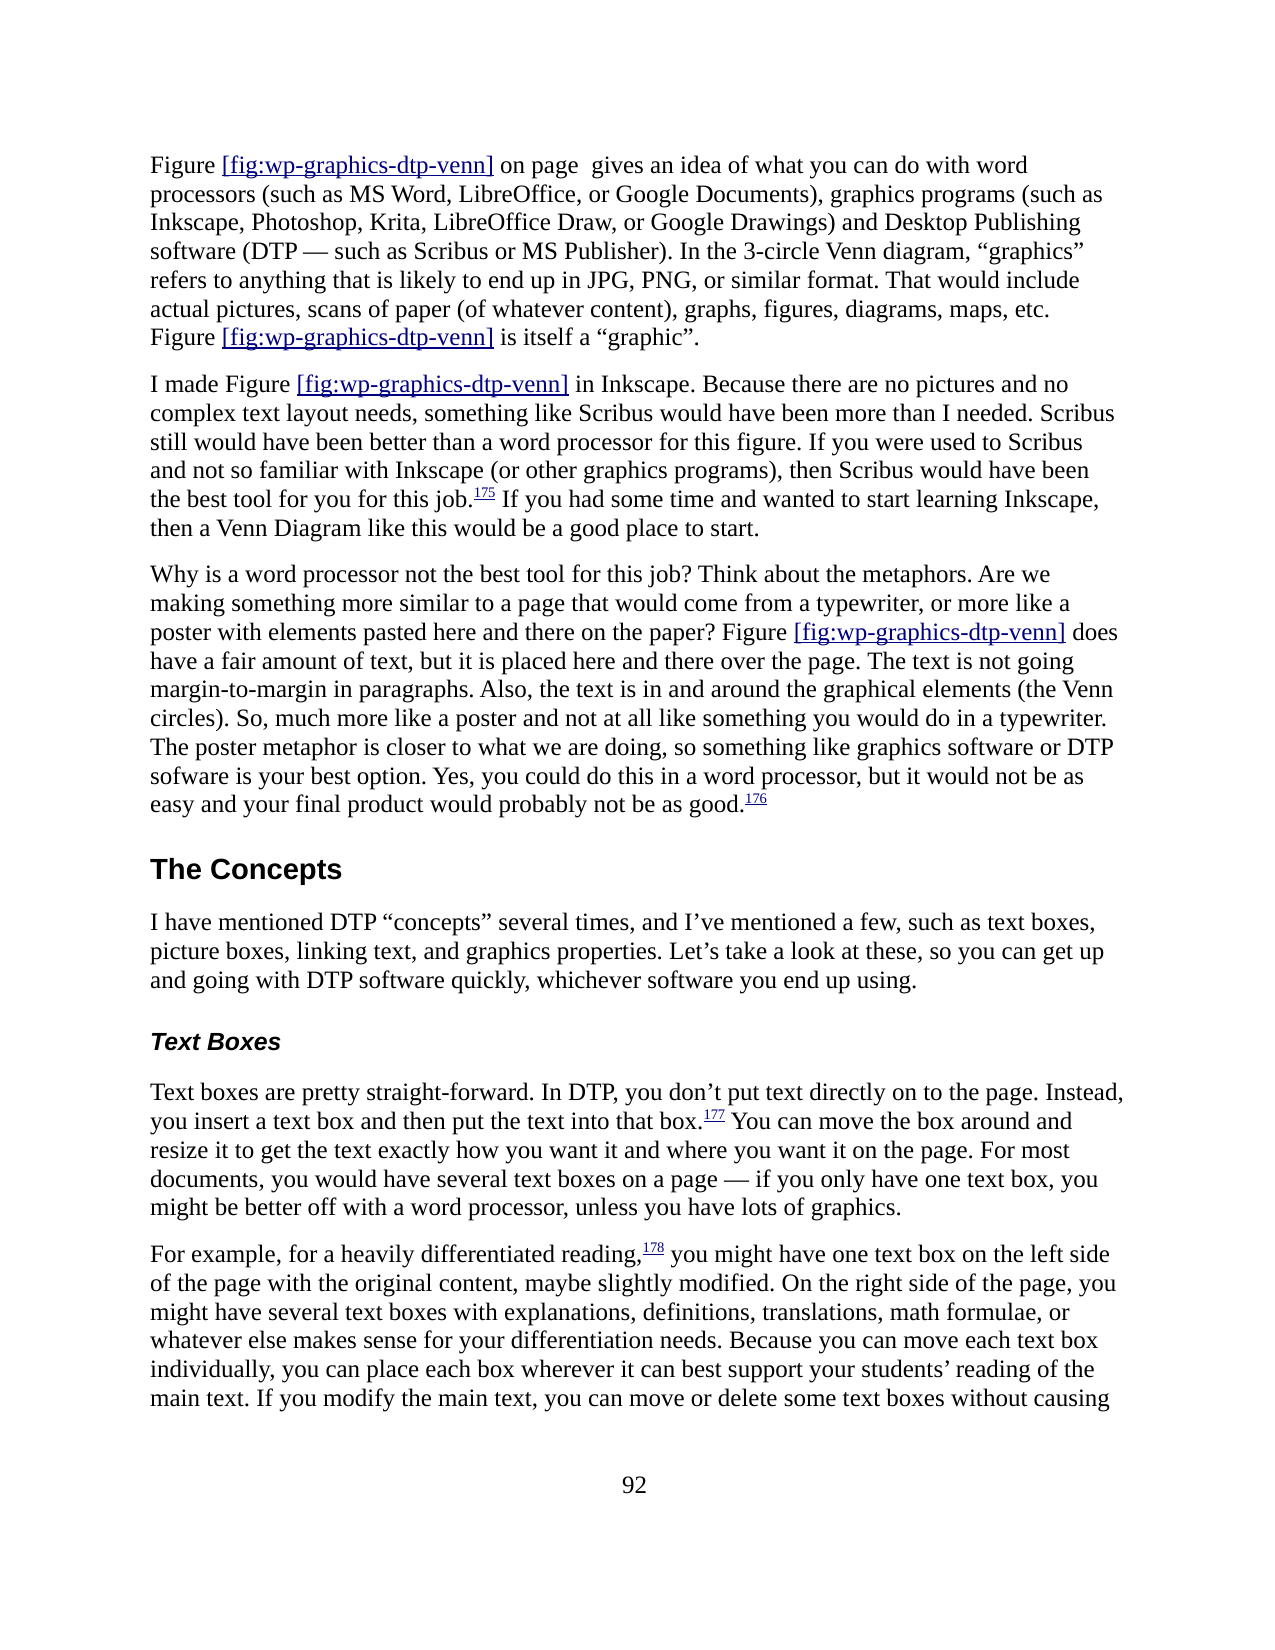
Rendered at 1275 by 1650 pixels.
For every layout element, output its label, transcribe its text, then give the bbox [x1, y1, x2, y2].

text Text boxes are pretty straight-forward. In DTP, you don’t put text directly on to the page. Instead, you insert a text box and then put the text into that box.177 You can move the box around and resize it to get the text exactly how you want it and where you want it on the page. For most documents, you would have several text boxes on a page — if you only have one text box, you might be better off with a word processor, unless you have lots of graphics. [150, 1077, 1125, 1221]
text I made Figure [fig:wp-graphics-dtp-venn] in Inkscape. Because there are no pictures and no complex text layout needs, something like Scribus would have been more than I needed. Scribus still would have been better than a word processor for this figure. If you were used to Scribus and not so familiar with Inkscape (or other graphics programs), then Scribus would have been the best tool for you for this job.175 If you had some time and wanted to start learning Inkscape, then a Venn Diagram like this would be a good place to start. [150, 369, 1125, 542]
text Figure [fig:wp-graphics-dtp-venn] on page gives an idea of what you can do with word processors (such as MS Word, LibreOffice, or Google Documents), graphics programs (such as Inkscape, Photoshop, Krita, LibreOffice Draw, or Google Drawings) and Desktop Publishing software (DTP — such as Scribus or MS Publisher). In the 3-circle Venn diagram, “graphics” refers to anything that is likely to end up in JPG, PNG, or similar format. That would include actual pictures, scans of paper (of whatever content), graphs, figures, diagrams, maps, etc. Figure [fig:wp-graphics-dtp-venn] is itself a “graphic”. [150, 150, 1125, 351]
subtitle Text Boxes [150, 1027, 1125, 1056]
text For example, for a heavily differentiated reading,178 you might have one text box on the left side of the page with the original content, maybe slightly modified. On the right side of the page, you might have several text boxes with explanations, definitions, translations, math formulae, or whatever else makes sense for your differentiation needs. Because you can move each text box individually, you can place each box wherever it can best support your students’ reading of the main text. If you modify the main text, you can move or delete some text boxes without causing [150, 1239, 1125, 1412]
subtitle The Concepts [150, 852, 1125, 886]
text I have mentioned DTP “concepts” several times, and I’ve mentioned a few, such as text boxes, picture boxes, linking text, and graphics properties. Let’s take a look at these, so you can get up and going with DTP software quickly, whichever software you end up using. [150, 907, 1125, 993]
text Why is a word processor not the best tool for this job? Think about the metaphors. Are we making something more similar to a page that would come from a typewriter, or more like a poster with elements pasted here and there on the paper? Figure [fig:wp-graphics-dtp-venn] does have a fair amount of text, but it is placed here and there over the page. The text is not going margin-to-margin in paragraphs. Also, the text is in and around the graphical elements (the Venn circles). So, much more like a poster and not at all like something you would do in a typewriter. The poster metaphor is closer to what we are doing, so something like graphics software or DTP sofware is your best option. Yes, you could do this in a word processor, but it would not be as easy and your final product would probably not be as good.176 [150, 559, 1125, 818]
